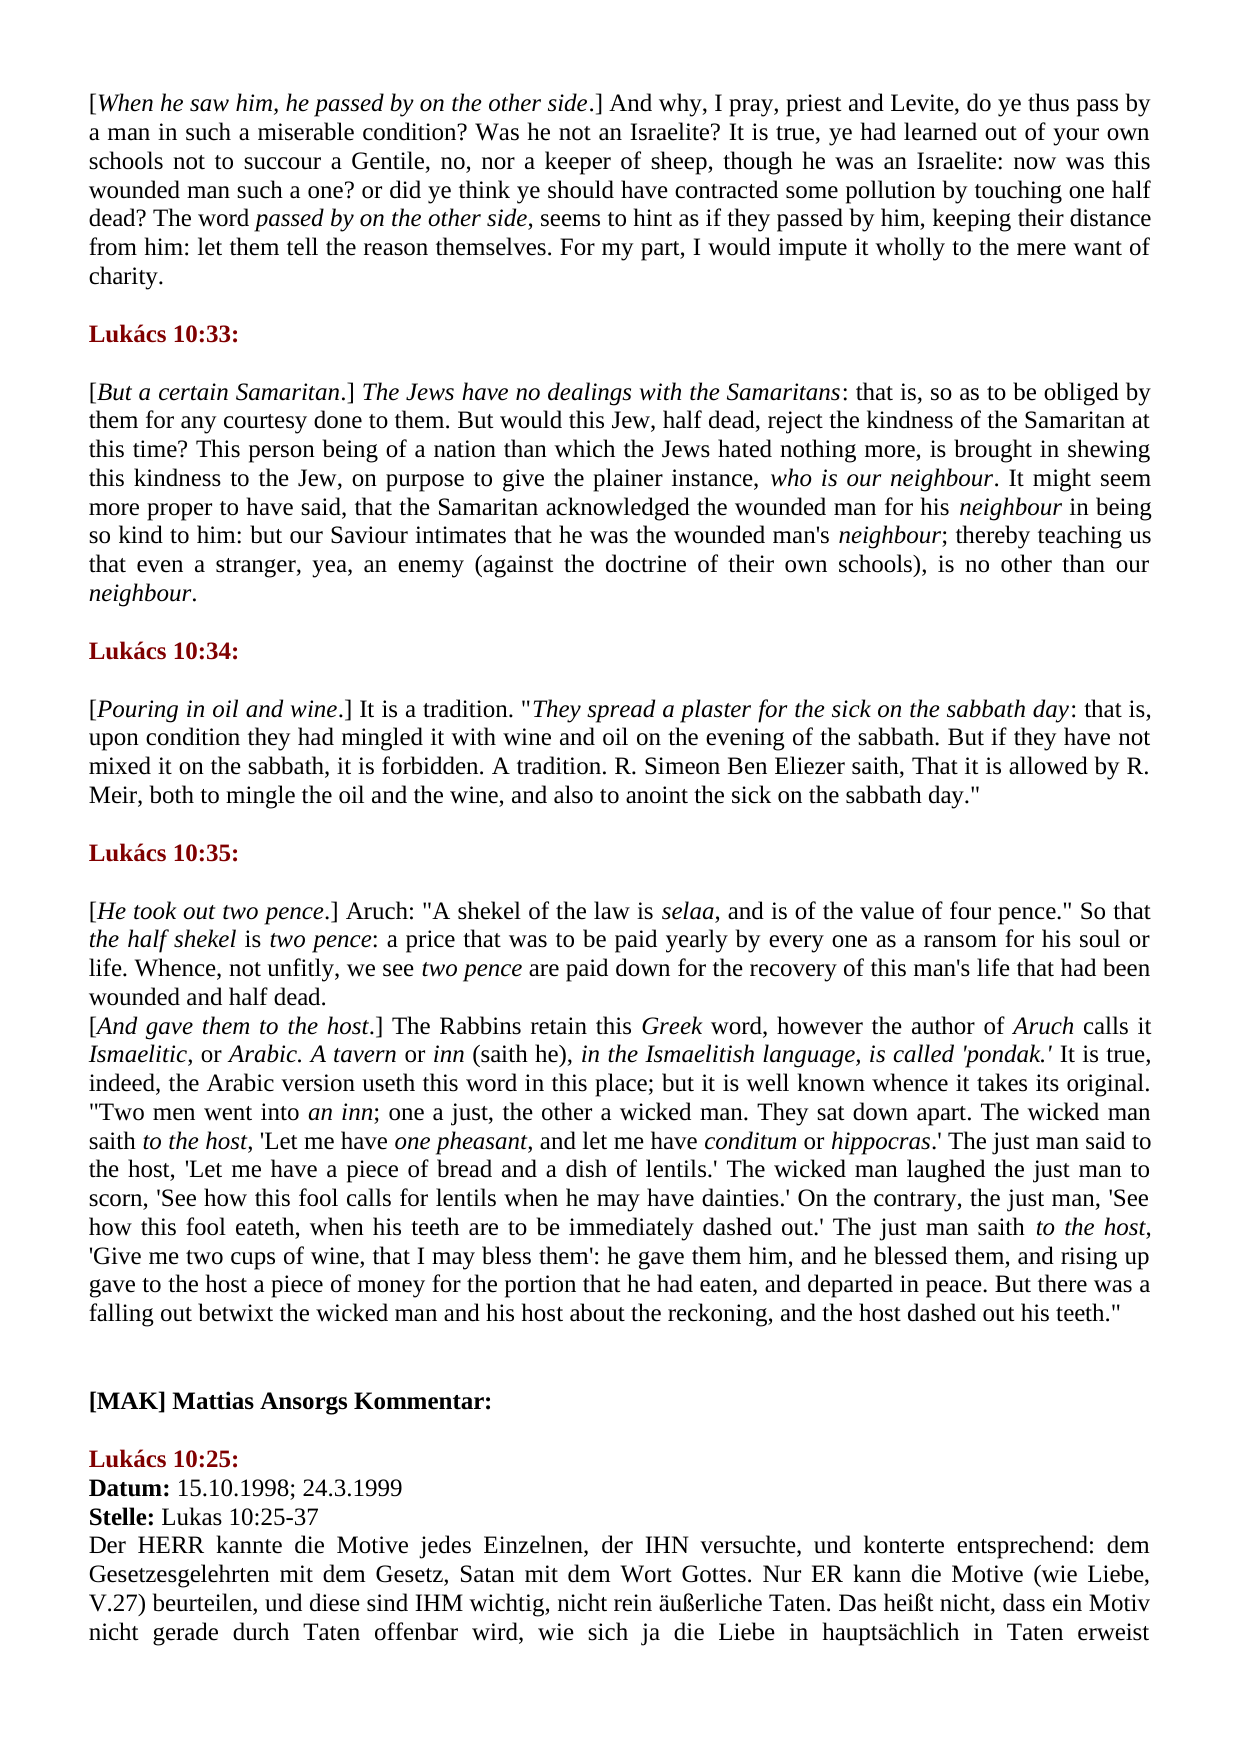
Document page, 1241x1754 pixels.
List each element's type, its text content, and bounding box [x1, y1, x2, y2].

text [Pouring in oil and wine.] It is a tradition. "They spread a plaster for the sick on the sabbath day: that is, upon condition they had mingled it with wine and oil on the evening of the sabbath. But if they have not mixed it on the sabbath, it is forbidden. A tradition. R. Simeon Ben Eliezer saith, That it is allowed by R. Meir, both to mingle the oil and the wine, and also to anoint the sick on the sabbath day." [88, 694, 1152, 809]
text [MAK] Mattias Ansorgs Kommentar: [88, 1386, 1152, 1415]
text [When he saw him, he passed by on the other side.] And why, I pray, priest and Levite, do ye thus pass by a man in such a miserable condition? Was he not an Israelite? It is true, ye had learned out of your own schools not to succour a Gentile, no, nor a keeper of sheep, though he was an Israelite: now was this wounded man such a one? or did ye think ye should have contracted some pollution by touching one half dead? The word passed by on the other side, seems to hint as if they passed by him, keeping their distance from him: let them tell the reason themselves. For my part, I would impute it wholly to the mere want of charity. [88, 88, 1152, 290]
text Lukács 10:33: [88, 319, 1152, 348]
text [And gave them to the host.] The Rabbins retain this Greek word, however the author of Aruch calls it Ismaelitic, or Arabic. A tavern or inn (saith he), in the Ismaelitish language, is called 'pondak.' It is true, indeed, the Arabic version useth this word in this place; but it is well known whence it takes its original. "Two men went into an inn; one a just, the other a wicked man. They sat down apart. The wicked man saith to the host, 'Let me have one pheasant, and let me have conditum or hippocras.' The just man said to the host, 'Let me have a piece of bread and a dish of lentils.' The wicked man laughed the just man to scorn, 'See how this fool calls for lentils when he may have dainties.' On the contrary, the just man, 'See how this fool eateth, when his teeth are to be immediately dashed out.' The just man saith to the host, 'Give me two cups of wine, that I may bless them': he gave them him, and he blessed them, and rising up gave to the host a piece of money for the portion that he had eaten, and departed in peace. But there was a falling out betwixt the wicked man and his host about the reckoning, and the host dashed out his teeth." [88, 1011, 1152, 1327]
text Lukács 10:34: [88, 636, 1152, 665]
text Datum: 15.10.1998; 24.3.1999 Stelle: Lukas 10:25-37 Der HERR kannte die Motive jedes Einzelnen, der IHN versuchte, und konterte entsprechend: dem Gesetzesgelehrten mit dem Gesetz, Satan mit dem Wort Gottes. Nur ER kann die Motive (wie Liebe, V.27) beurteilen, und diese sind IHM wichtig, nicht rein äußerliche Taten. Das heißt nicht, dass ein Motiv nicht gerade durch Taten offenbar wird, wie sich ja die Liebe in hauptsächlich in Taten erweist [88, 1473, 1152, 1646]
text [He took out two pence.] Aruch: "A shekel of the law is selaa, and is of the value of four pence." So that the half shekel is two pence: a price that was to be paid yearly by every one as a ransom for his soul or life. Whence, not unfitly, we see two pence are paid down for the recovery of this man's life that had been wounded and half dead. [88, 896, 1152, 1011]
text [But a certain Samaritan.] The Jews have no dealings with the Samaritans: that is, so as to be obliged by them for any courtesy done to them. But would this Jew, half dead, reject the kindness of the Samaritan at this time? This person being of a nation than which the Jews hated nothing more, is brought in shewing this kindness to the Jew, on purpose to give the plainer instance, who is our neighbour. It might seem more proper to have said, that the Samaritan acknowledged the wounded man for his neighbour in being so kind to him: but our Saviour intimates that he was the wounded man's neighbour; thereby teaching us that even a stranger, yea, an enemy (against the doctrine of their own schools), is no other than our neighbour. [88, 377, 1152, 607]
text Lukács 10:35: [88, 838, 1152, 867]
text Lukács 10:25: [88, 1444, 1152, 1473]
